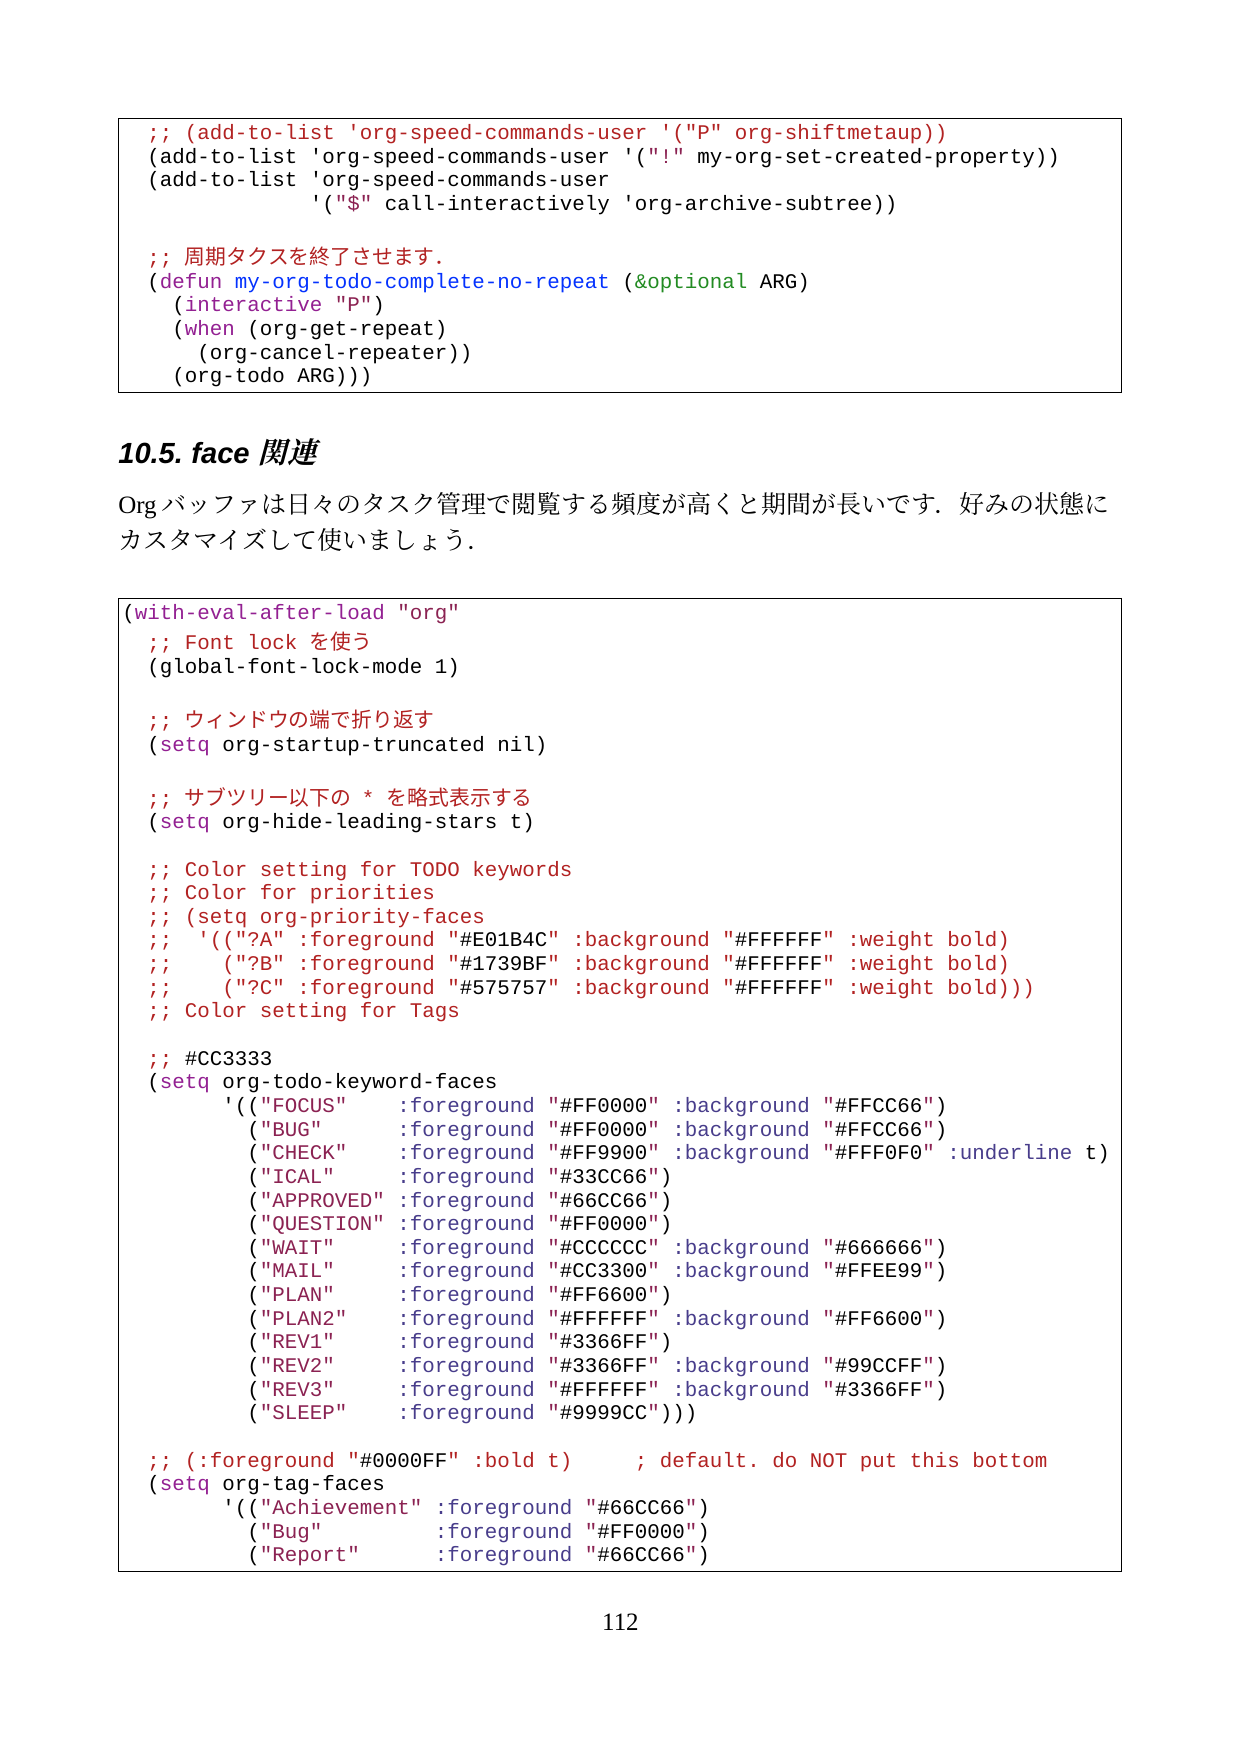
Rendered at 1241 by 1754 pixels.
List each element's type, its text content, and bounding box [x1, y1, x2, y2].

text ;; Font lock を使う [119, 621, 1121, 652]
text (org-todo ARG))) [119, 361, 1121, 392]
text '(("Achievement" :foreground "#66CC66") [119, 1493, 1121, 1517]
text (setq org-hide-leading-stars t) [119, 807, 1121, 831]
text ("REV3" :foreground "#FFFFFF" :background "#3366FF") [119, 1375, 1121, 1398]
text ;; Color setting for TODO keywords [119, 854, 1121, 878]
text (setq org-todo-keyword-faces [119, 1067, 1121, 1091]
text ;; (add-to-list 'org-speed-commands-user '("P" org-shiftmetaup)) [119, 119, 1121, 142]
text Orgバッファは日々のタスク管理で閲覧する頻度が高くと期間が長いです．好みの状態にカスタマイズして使いましょう． [118, 485, 1122, 585]
text ("CHECK" :foreground "#FF9900" :background "#FFF0F0" :underline t) [119, 1138, 1121, 1162]
text (setq org-startup-truncated nil) [119, 729, 1121, 753]
text '(("FOCUS" :foreground "#FF0000" :background "#FFCC66") [119, 1091, 1121, 1115]
text ;; Color setting for Tags [119, 996, 1121, 1020]
text ;; ("?C" :foreground "#575757" :background "#FFFFFF" :weight bold))) [119, 973, 1121, 996]
text ("PLAN" :foreground "#FF6600") [119, 1280, 1121, 1304]
text (add-to-list 'org-speed-commands-user '("!" my-org-set-created-property)) [119, 142, 1121, 165]
text ;; '(("?A" :foreground "#E01B4C" :background "#FFFFFF" :weight bold) [119, 926, 1121, 949]
text ;; #CC3333 [119, 1044, 1121, 1067]
text ;; Color for priorities [119, 878, 1121, 902]
text ("WAIT" :foreground "#CCCCCC" :background "#666666") [119, 1233, 1121, 1257]
text ;; (:foreground "#0000FF" :bold t) ; default. do NOT put this bottom [119, 1446, 1121, 1469]
text '("$" call-interactively 'org-archive-subtree)) [119, 189, 1121, 213]
text ("Bug" :foreground "#FF0000") [119, 1517, 1121, 1540]
text (org-cancel-repeater)) [119, 338, 1121, 361]
text ;; サブツリー以下の * を略式表示する [119, 777, 1121, 807]
text (with-eval-after-load "org" [119, 599, 1121, 621]
text ("Report" :foreground "#66CC66") [119, 1540, 1121, 1571]
text ;; (setq org-priority-faces [119, 902, 1121, 926]
text ("SLEEP" :foreground "#9999CC"))) [119, 1398, 1121, 1422]
text ("REV1" :foreground "#3366FF") [119, 1327, 1121, 1351]
text ("APPROVED" :foreground "#66CC66") [119, 1186, 1121, 1209]
text ("QUESTION" :foreground "#FF0000") [119, 1209, 1121, 1233]
text ("MAIL" :foreground "#CC3300" :background "#FFEE99") [119, 1257, 1121, 1280]
text (when (org-get-repeat) [119, 314, 1121, 338]
text ;; ウィンドウの端で折り返す [119, 699, 1121, 729]
text ("PLAN2" :foreground "#FFFFFF" :background "#FF6600") [119, 1304, 1121, 1327]
subtitle face 関連 [118, 430, 1122, 472]
text (add-to-list 'org-speed-commands-user [119, 165, 1121, 189]
text (defun my-org-todo-complete-no-repeat (&optional ARG) [119, 267, 1121, 290]
text (global-font-lock-mode 1) [119, 652, 1121, 676]
text ;; ("?B" :foreground "#1739BF" :background "#FFFFFF" :weight bold) [119, 949, 1121, 973]
text ;; 周期タクスを終了させます． [119, 236, 1121, 267]
text (setq org-tag-faces [119, 1469, 1121, 1493]
text ("REV2" :foreground "#3366FF" :background "#99CCFF") [119, 1351, 1121, 1375]
text (interactive "P") [119, 290, 1121, 314]
text ("ICAL" :foreground "#33CC66") [119, 1162, 1121, 1186]
text ("BUG" :foreground "#FF0000" :background "#FFCC66") [119, 1115, 1121, 1138]
